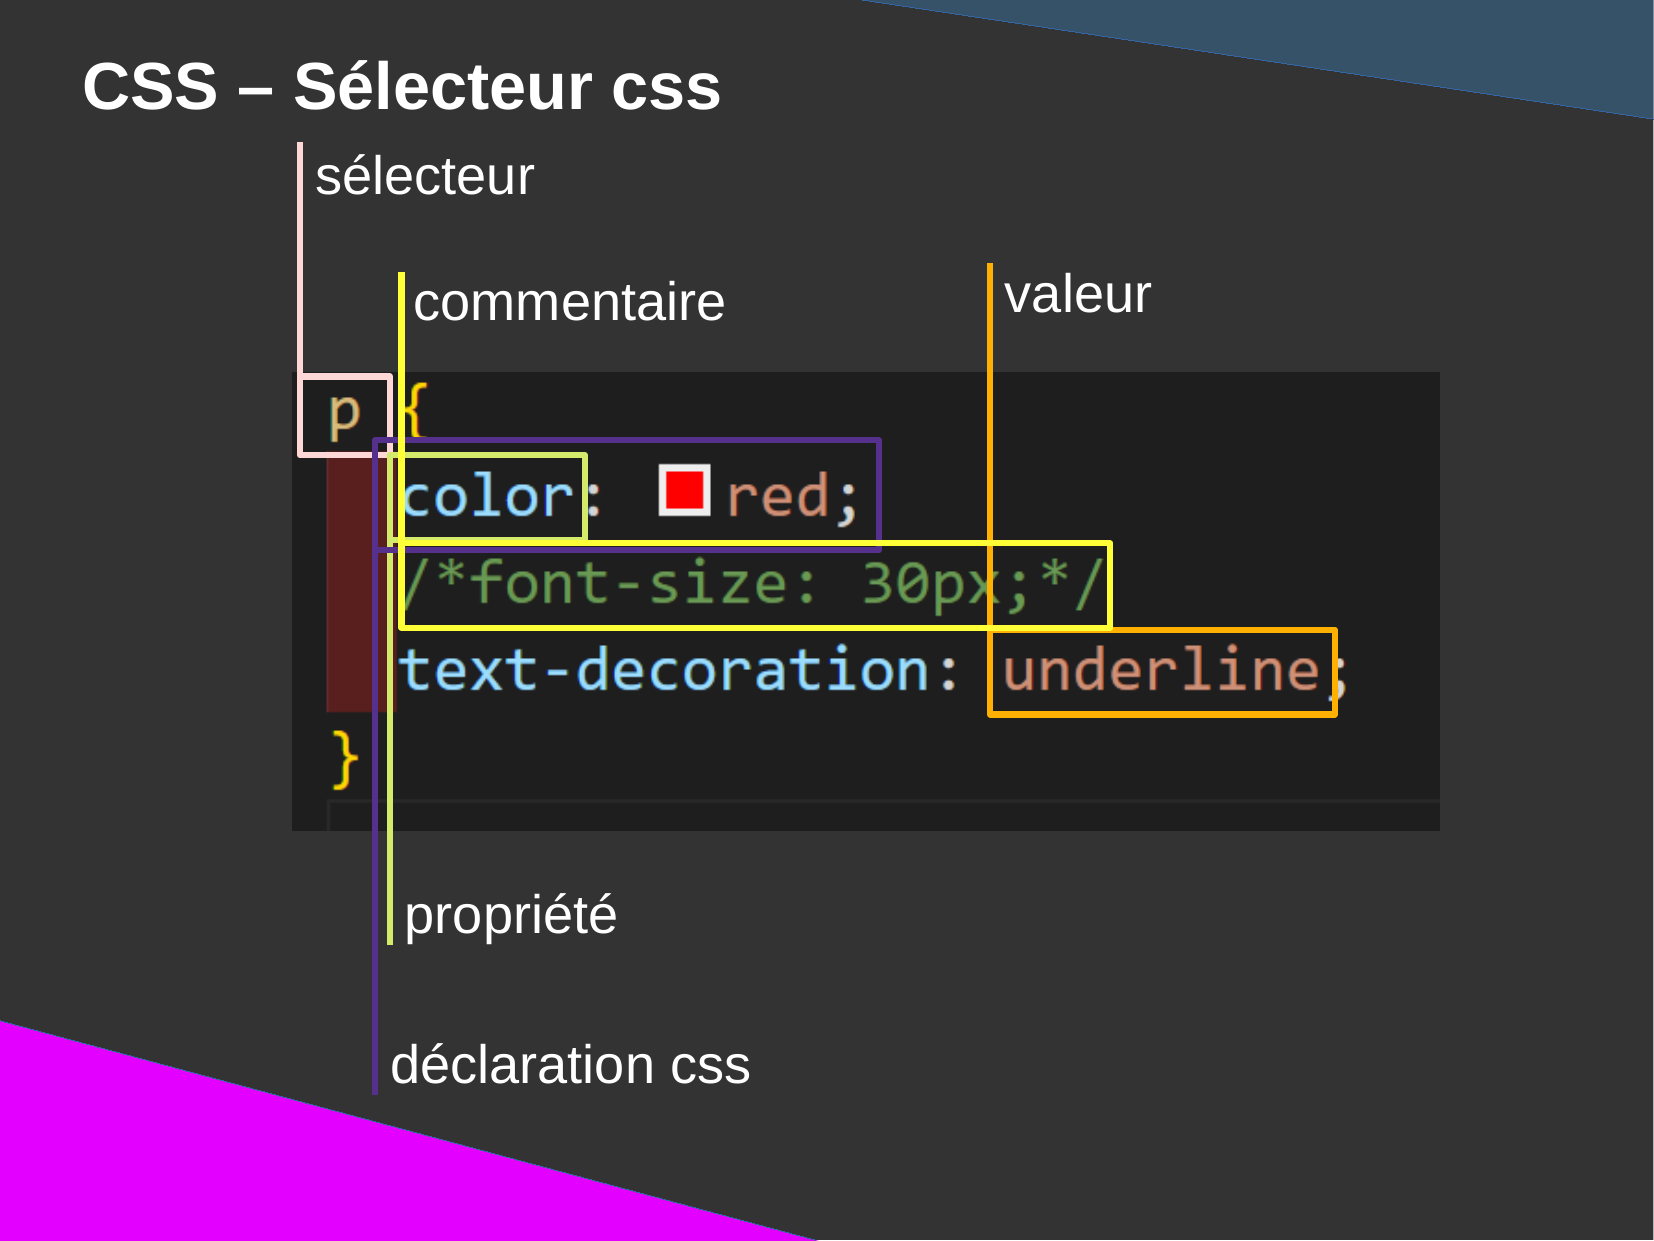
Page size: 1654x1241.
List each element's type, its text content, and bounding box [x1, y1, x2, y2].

picture [405, 372, 987, 540]
picture [993, 546, 1107, 625]
picture [405, 546, 987, 625]
text_box [862, 0, 1654, 120]
picture [393, 458, 398, 537]
text_box [0, 1020, 819, 1241]
title commentaire [413, 271, 744, 363]
picture [378, 443, 387, 452]
picture [292, 372, 372, 831]
picture [303, 380, 387, 452]
title valeur [1004, 263, 1245, 355]
picture [378, 553, 387, 831]
picture [378, 458, 387, 547]
picture [303, 372, 398, 437]
picture [405, 443, 876, 540]
title CSS – Sélecteur css [82, 49, 1571, 152]
picture [393, 443, 398, 452]
title déclaration css [390, 1034, 796, 1126]
picture [993, 633, 1332, 711]
picture [405, 458, 582, 537]
title sélecteur [314, 145, 645, 237]
title propriété [404, 884, 645, 976]
picture [393, 372, 1440, 831]
